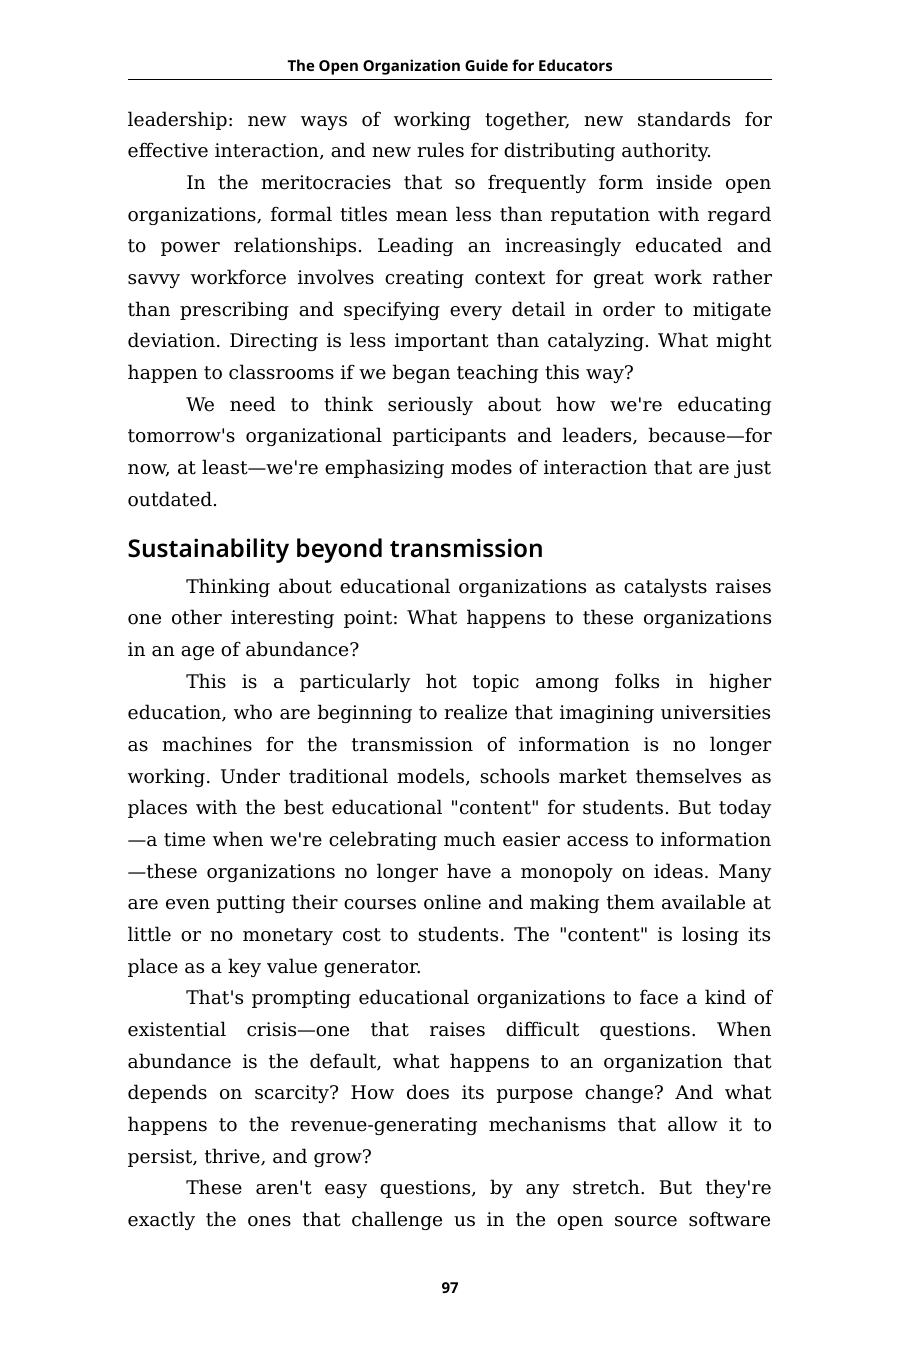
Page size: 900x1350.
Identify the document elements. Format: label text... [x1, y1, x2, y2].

subtitle Sustainability beyond transmission [127, 535, 772, 563]
text This is a particularly hot topic among folks in higher education, who are beginning to realize that imagining universities as machines for the transmission of information is no longer working. Under traditional models, schools market themselves as places with the best educational "content" for students. But today—a time when we're celebrating much easier access to information—these organizations no longer have a monopoly on ideas. Many are even putting their courses online and making them available at little or no monetary cost to students. The "content" is losing its place as a key value generator. [127, 671, 772, 978]
text That's prompting educational organizations to face a kind of existential crisis—one that raises difficult questions. When abundance is the default, what happens to an organization that depends on scarcity? How does its purpose change? And what happens to the revenue-generating mechanisms that allow it to persist, thrive, and grow? [127, 987, 772, 1168]
text leadership: new ways of working together, new standards for effective interaction, and new rules for distributing authority. [127, 109, 772, 162]
text These aren't easy questions, by any stretch. But they're exactly the ones that challenge us in the open source software [127, 1177, 772, 1231]
text Thinking about educational organizations as catalysts raises one other interesting point: What happens to these organizations in an age of abundance? [127, 576, 772, 661]
text We need to think seriously about how we're educating tomorrow's organizational participants and leaders, because—for now, at least—we're emphasizing modes of interaction that are just outdated. [127, 394, 772, 511]
text In the meritocracies that so frequently form inside open organizations, formal titles mean less than reputation with regard to power relationships. Leading an increasingly educated and savvy workforce involves creating context for great work rather than prescribing and specifying every detail in order to mitigate deviation. Directing is less important than catalyzing. What might happen to classrooms if we began teaching this way? [127, 172, 772, 384]
